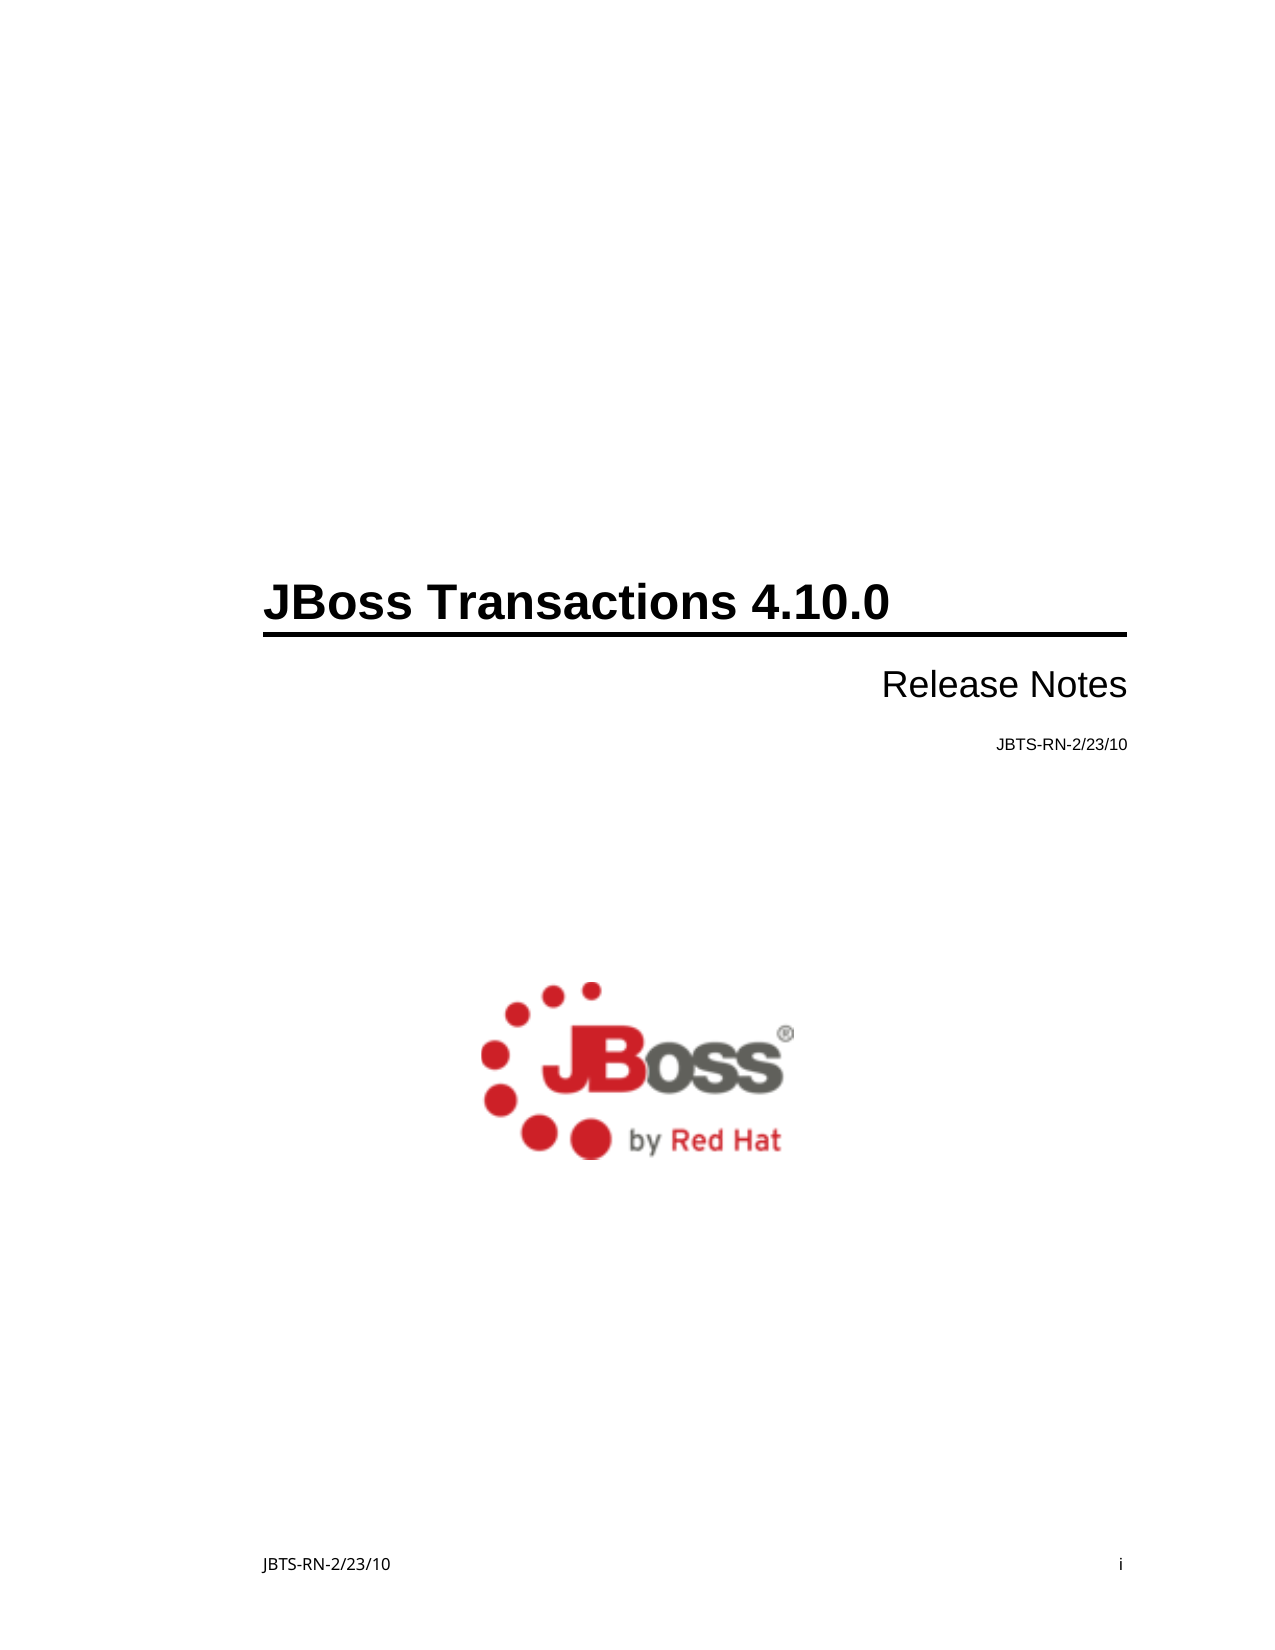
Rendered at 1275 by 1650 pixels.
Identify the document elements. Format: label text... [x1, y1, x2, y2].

title JBoss Transactions 4.10.0 [263, 573, 1127, 632]
text JBTS-RN-2/23/10 [263, 735, 1127, 754]
subtitle Release Notes [263, 662, 1127, 706]
picture [481, 982, 794, 1160]
